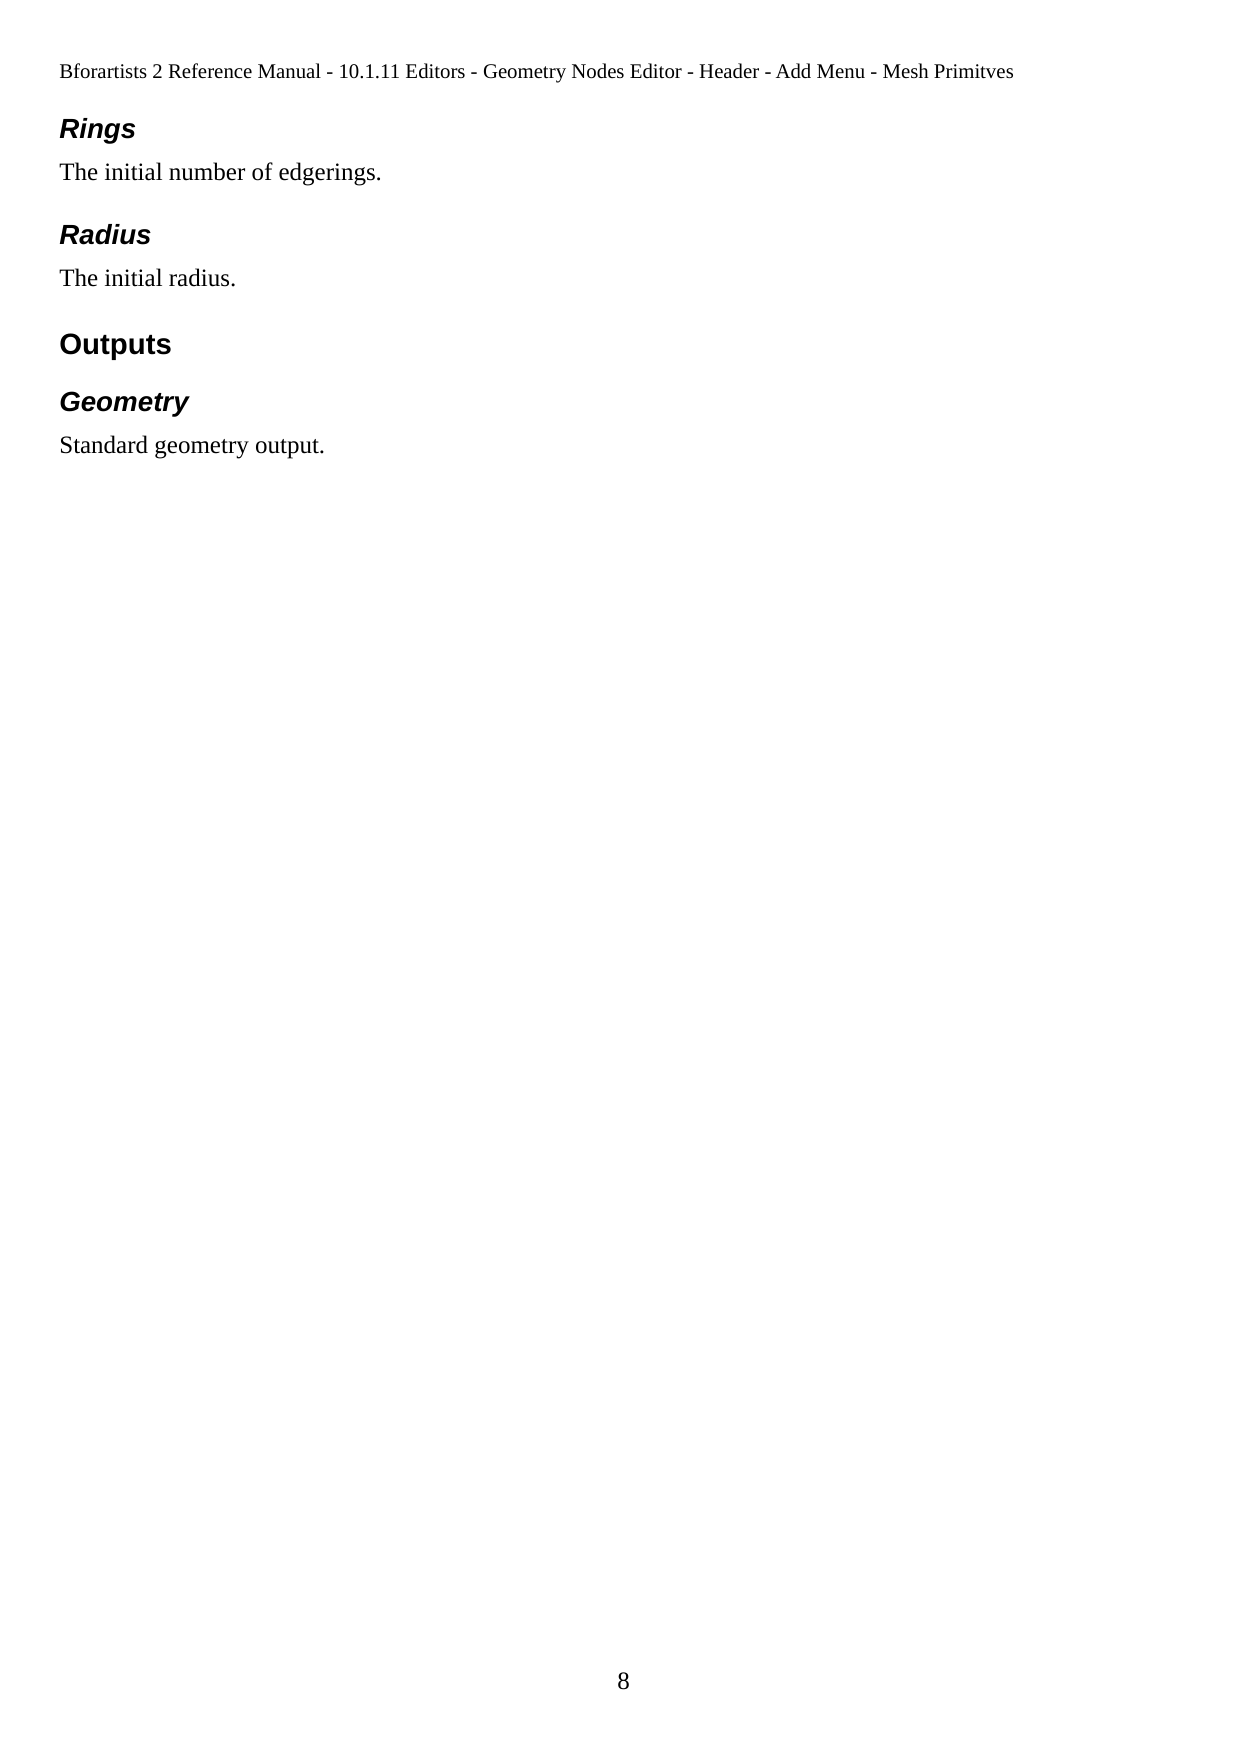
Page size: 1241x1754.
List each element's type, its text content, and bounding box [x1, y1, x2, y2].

text Standard geometry output. [59, 430, 1181, 458]
text The initial number of edgerings. [59, 157, 1181, 186]
subtitle Outputs [59, 327, 1181, 360]
subtitle Geometry [59, 385, 1181, 417]
text The initial radius. [59, 263, 1181, 292]
subtitle Rings [59, 113, 1181, 144]
subtitle Radius [59, 218, 1181, 250]
